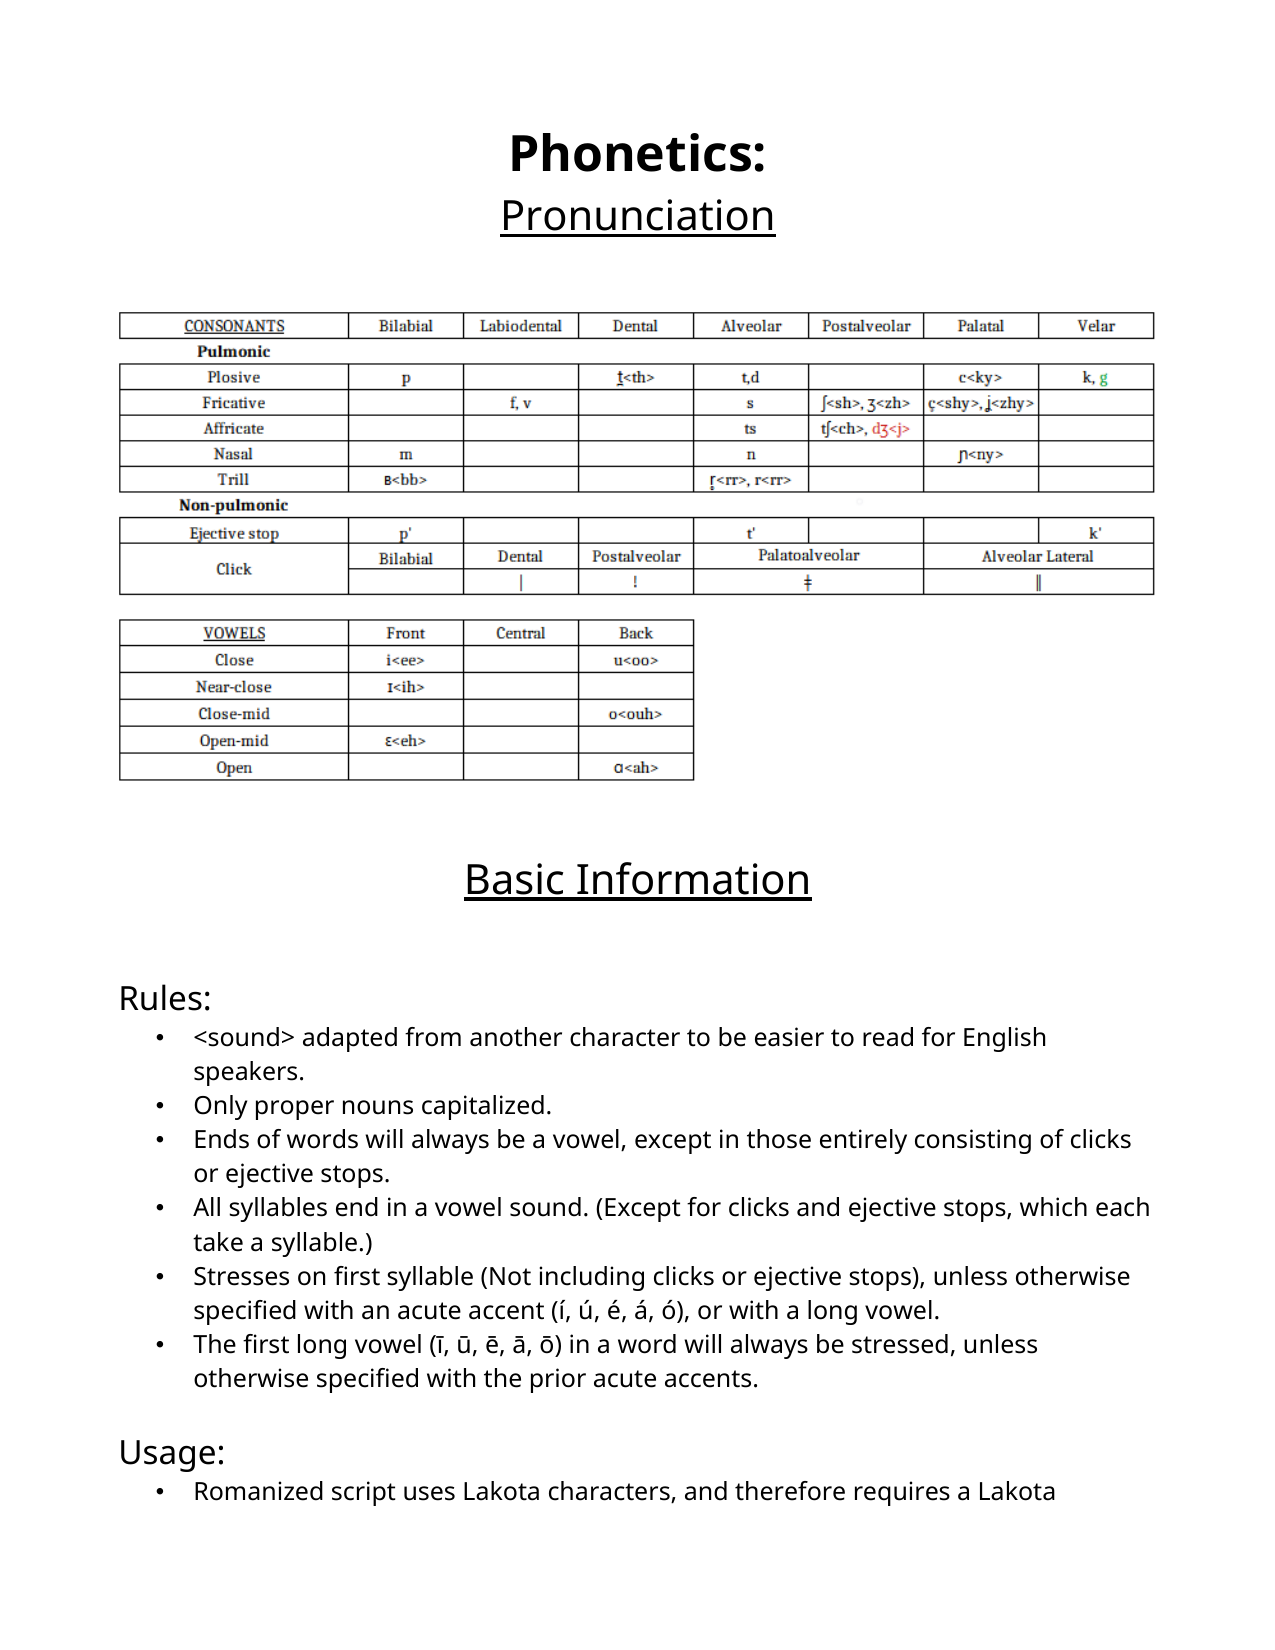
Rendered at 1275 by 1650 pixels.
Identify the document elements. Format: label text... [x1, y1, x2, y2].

list Romanized script uses Lakota characters, and therefore requires a Lakota [156, 1474, 1157, 1508]
text Phonetics: [118, 118, 1157, 186]
list Only proper nouns capitalized. [156, 1088, 1157, 1122]
text Pronunciation [118, 186, 1157, 243]
list All syllables end in a vowel sound. (Except for clicks and ejective stops, which each take a syllable.) [156, 1190, 1157, 1258]
picture [118, 311, 1157, 782]
list <sound> adapted from another character to be easier to read for English speakers. [156, 1020, 1157, 1088]
text Basic Information [118, 849, 1157, 906]
list Ends of words will always be a vowel, except in those entirely consisting of clicks or ejective stops. [156, 1122, 1157, 1190]
text Usage: [118, 1428, 1157, 1474]
list The first long vowel (ī, ū, ē, ā, ō) in a word will always be stressed, unless otherwise specified with the prior acute accents. [156, 1326, 1157, 1394]
list Stresses on first syllable (Not including clicks or ejective stops), unless otherwise specified with an acute accent (í, ú, é, á, ó), or with a long vowel. [156, 1258, 1157, 1326]
text Rules: [118, 974, 1157, 1020]
